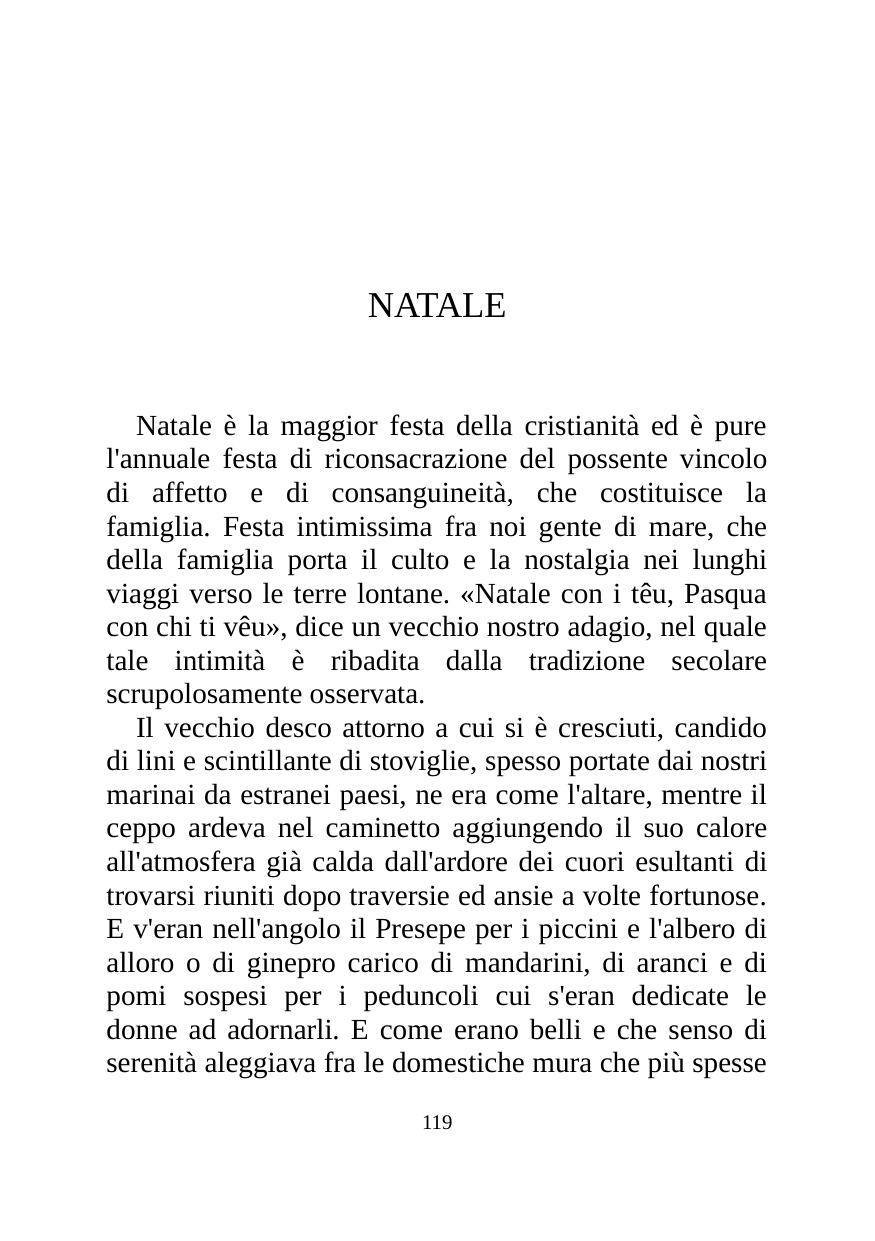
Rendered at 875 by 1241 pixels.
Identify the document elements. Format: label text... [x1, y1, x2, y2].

text Natale è la maggior festa della cristianità ed è pure l'annuale festa di riconsacrazione del possente vincolo di affetto e di consanguineità, che costituisce la famiglia. Festa intimissima fra noi gente di mare, che della famiglia porta il culto e la nostalgia nei lunghi viaggi verso le terre lontane. «Natale con i têu, Pasqua con chi ti vêu», dice un vecchio nostro adagio, nel quale tale intimità è ribadita dalla tradizione secolare scrupolosamente osservata. [106, 408, 768, 710]
text Il vecchio desco attorno a cui si è cresciuti, candido di lini e scintillante di stoviglie, spesso portate dai nostri marinai da estranei paesi, ne era come l'altare, mentre il ceppo ardeva nel caminetto aggiungendo il suo calore all'atmosfera già calda dall'ardore dei cuori esultanti di trovarsi riuniti dopo traversie ed ansie a volte fortunose. E v'eran nell'angolo il Presepe per i piccini e l'albero di alloro o di ginepro carico di mandarini, di aranci e di pomi sospesi per i peduncoli cui s'eran dedicate le donne ad adornarli. E come erano belli e che senso di serenità aleggiava fra le domestiche mura che più spesse [106, 710, 768, 1079]
subtitle NATALE [106, 283, 768, 325]
